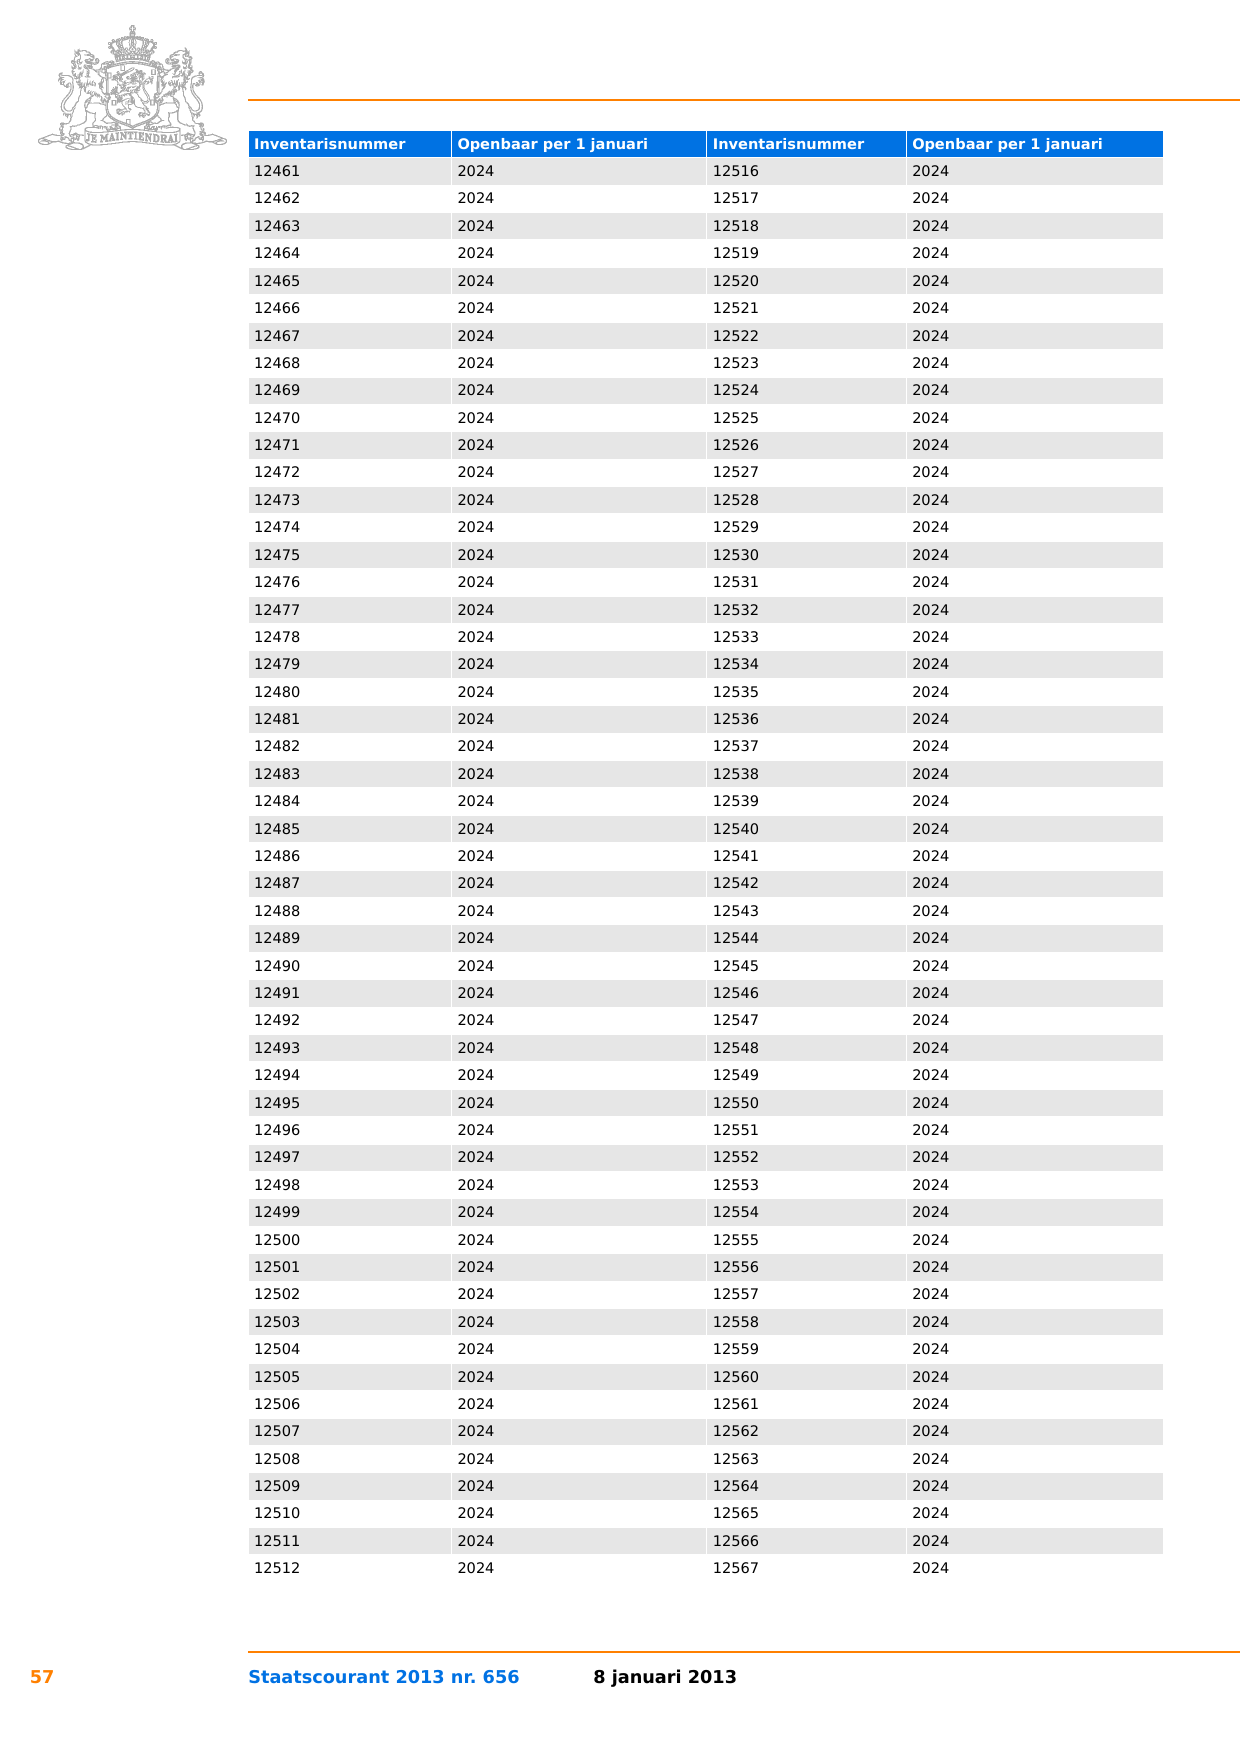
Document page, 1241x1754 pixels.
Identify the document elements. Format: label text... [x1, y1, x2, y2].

table_cell 2024 [907, 1282, 1163, 1308]
table_cell 2024 [907, 1063, 1163, 1089]
table_cell 12567 [707, 1556, 906, 1582]
table_cell 12551 [707, 1117, 906, 1143]
table_cell 12561 [707, 1391, 906, 1417]
table_cell 12463 [249, 213, 451, 239]
table_cell 12510 [249, 1501, 451, 1527]
table_cell 2024 [452, 487, 706, 513]
table_cell 2024 [452, 186, 706, 212]
table_cell 12500 [249, 1227, 451, 1253]
table_cell 12543 [707, 898, 906, 924]
table_cell 12546 [707, 980, 906, 1007]
table_cell 2024 [907, 1364, 1163, 1390]
table_cell 12474 [249, 515, 451, 541]
table_cell 2024 [907, 597, 1163, 623]
table_cell 2024 [907, 1309, 1163, 1335]
table_cell 12537 [707, 734, 906, 760]
table_cell 12469 [249, 378, 451, 404]
table_cell 2024 [452, 1172, 706, 1198]
table_cell 2024 [907, 569, 1163, 596]
table_cell 12489 [249, 925, 451, 952]
table_cell 2024 [907, 1556, 1163, 1582]
table_cell 2024 [907, 241, 1163, 267]
table_cell 12487 [249, 871, 451, 897]
table_cell 2024 [907, 1528, 1163, 1554]
table_cell 12504 [249, 1336, 451, 1363]
table_cell 12506 [249, 1391, 451, 1417]
table_cell 2024 [452, 953, 706, 979]
table_header Inventarisnummer [707, 131, 906, 157]
table_cell 12501 [249, 1254, 451, 1281]
table_cell 12533 [707, 624, 906, 650]
table_cell 2024 [907, 925, 1163, 952]
table_cell 12462 [249, 186, 451, 212]
table_cell 12497 [249, 1145, 451, 1171]
table_cell 12556 [707, 1254, 906, 1281]
table_cell 12493 [249, 1035, 451, 1061]
table_cell 2024 [907, 432, 1163, 459]
table_cell 2024 [452, 460, 706, 486]
table_cell 12532 [707, 597, 906, 623]
table_cell 12465 [249, 268, 451, 294]
table_cell 12541 [707, 843, 906, 869]
table_cell 2024 [907, 1473, 1163, 1500]
table_cell 2024 [452, 761, 706, 787]
table_cell 2024 [452, 432, 706, 459]
table_cell 2024 [452, 1501, 706, 1527]
table_cell 2024 [452, 624, 706, 650]
table_cell 2024 [452, 871, 706, 897]
table_cell 12471 [249, 432, 451, 459]
table_cell 12547 [707, 1008, 906, 1034]
table_cell 12519 [707, 241, 906, 267]
table_cell 2024 [452, 295, 706, 322]
table_cell 2024 [452, 1364, 706, 1390]
table_header Openbaar per 1 januari [452, 131, 706, 157]
table_cell 2024 [452, 1282, 706, 1308]
table_cell 2024 [452, 1254, 706, 1281]
table_cell 12498 [249, 1172, 451, 1198]
table_cell 2024 [907, 1419, 1163, 1445]
table_cell 2024 [907, 487, 1163, 513]
table_cell 12525 [707, 405, 906, 431]
table_cell 2024 [907, 789, 1163, 815]
table_cell 12545 [707, 953, 906, 979]
table_cell 2024 [452, 1090, 706, 1116]
table_cell 2024 [452, 816, 706, 842]
table_cell 2024 [907, 1035, 1163, 1061]
table_cell 12481 [249, 706, 451, 733]
table_cell 2024 [452, 898, 706, 924]
table_cell 12472 [249, 460, 451, 486]
table_cell 2024 [907, 158, 1163, 185]
table_cell 2024 [452, 569, 706, 596]
table_cell 2024 [452, 515, 706, 541]
table_cell 12522 [707, 323, 906, 349]
table_cell 12486 [249, 843, 451, 869]
table_cell 12520 [707, 268, 906, 294]
table_cell 12509 [249, 1473, 451, 1500]
table_cell 2024 [907, 378, 1163, 404]
table_cell 2024 [452, 1391, 706, 1417]
table_cell 12526 [707, 432, 906, 459]
table_cell 12553 [707, 1172, 906, 1198]
table_cell 12555 [707, 1227, 906, 1253]
table_cell 2024 [907, 816, 1163, 842]
table_cell 12499 [249, 1199, 451, 1226]
table_cell 2024 [452, 158, 706, 185]
table_cell 12548 [707, 1035, 906, 1061]
table_cell 2024 [907, 871, 1163, 897]
table_cell 12534 [707, 651, 906, 678]
table_cell 2024 [452, 241, 706, 267]
table_cell 2024 [452, 350, 706, 376]
table_cell 2024 [907, 843, 1163, 869]
table_cell 12530 [707, 542, 906, 568]
table_cell 12473 [249, 487, 451, 513]
table_cell 12535 [707, 679, 906, 705]
table_cell 12558 [707, 1309, 906, 1335]
table_cell 2024 [907, 405, 1163, 431]
table_cell 12467 [249, 323, 451, 349]
table_cell 2024 [907, 898, 1163, 924]
table_cell 12484 [249, 789, 451, 815]
table_cell 12496 [249, 1117, 451, 1143]
table_cell 2024 [907, 1227, 1163, 1253]
table_cell 12492 [249, 1008, 451, 1034]
table_cell 2024 [452, 925, 706, 952]
table_cell 2024 [452, 1063, 706, 1089]
table_cell 2024 [452, 1309, 706, 1335]
table_cell 2024 [452, 1008, 706, 1034]
table_cell 12482 [249, 734, 451, 760]
table_cell 12550 [707, 1090, 906, 1116]
table_cell 2024 [907, 953, 1163, 979]
table_cell 2024 [907, 624, 1163, 650]
table_cell 2024 [907, 295, 1163, 322]
table_cell 2024 [452, 323, 706, 349]
table_cell 12540 [707, 816, 906, 842]
table_cell 12539 [707, 789, 906, 815]
table_cell 12531 [707, 569, 906, 596]
table_cell 12562 [707, 1419, 906, 1445]
table_cell 2024 [907, 1008, 1163, 1034]
table_cell 12466 [249, 295, 451, 322]
table_cell 12507 [249, 1419, 451, 1445]
table_cell 12518 [707, 213, 906, 239]
table_cell 2024 [452, 1199, 706, 1226]
table_cell 2024 [452, 1556, 706, 1582]
table_cell 12552 [707, 1145, 906, 1171]
table_cell 2024 [907, 460, 1163, 486]
table_header Inventarisnummer [249, 131, 451, 157]
table_cell 12512 [249, 1556, 451, 1582]
table_cell 12566 [707, 1528, 906, 1554]
table_cell 12516 [707, 158, 906, 185]
table_cell 12549 [707, 1063, 906, 1089]
table_cell 12479 [249, 651, 451, 678]
table_cell 12538 [707, 761, 906, 787]
table_cell 12564 [707, 1473, 906, 1500]
table_cell 2024 [907, 1254, 1163, 1281]
table_cell 12490 [249, 953, 451, 979]
table_cell 2024 [907, 679, 1163, 705]
table_cell 12503 [249, 1309, 451, 1335]
table_cell 12461 [249, 158, 451, 185]
table_cell 12542 [707, 871, 906, 897]
table_cell 12517 [707, 186, 906, 212]
table_cell 12495 [249, 1090, 451, 1116]
table_cell 12557 [707, 1282, 906, 1308]
table_cell 2024 [452, 1035, 706, 1061]
table_cell 12480 [249, 679, 451, 705]
table_cell 12563 [707, 1446, 906, 1472]
table_cell 12523 [707, 350, 906, 376]
table_cell 2024 [452, 1117, 706, 1143]
table_cell 2024 [452, 1446, 706, 1472]
table_cell 12464 [249, 241, 451, 267]
table_cell 2024 [907, 186, 1163, 212]
table_cell 2024 [452, 789, 706, 815]
table_cell 2024 [452, 1528, 706, 1554]
table_cell 2024 [452, 405, 706, 431]
table_cell 2024 [907, 542, 1163, 568]
table_cell 2024 [907, 734, 1163, 760]
table_cell 12508 [249, 1446, 451, 1472]
table_cell 12502 [249, 1282, 451, 1308]
table_cell 2024 [452, 706, 706, 733]
table_cell 2024 [452, 651, 706, 678]
table_cell 2024 [907, 268, 1163, 294]
table_cell 12560 [707, 1364, 906, 1390]
table_cell 2024 [452, 1227, 706, 1253]
table_cell 2024 [907, 1446, 1163, 1472]
picture [38, 25, 227, 150]
table_cell 12478 [249, 624, 451, 650]
table_cell 12524 [707, 378, 906, 404]
table_cell 2024 [907, 706, 1163, 733]
table_cell 12485 [249, 816, 451, 842]
table_cell 12505 [249, 1364, 451, 1390]
table_cell 12494 [249, 1063, 451, 1089]
table_cell 2024 [452, 597, 706, 623]
table_cell 12521 [707, 295, 906, 322]
table_cell 12470 [249, 405, 451, 431]
table_cell 2024 [452, 268, 706, 294]
table_cell 2024 [907, 213, 1163, 239]
table_cell 2024 [452, 542, 706, 568]
table_cell 2024 [452, 679, 706, 705]
table_cell 2024 [907, 350, 1163, 376]
table_cell 2024 [907, 515, 1163, 541]
table_cell 12559 [707, 1336, 906, 1363]
table_cell 2024 [452, 843, 706, 869]
table_cell 12554 [707, 1199, 906, 1226]
table_cell 2024 [907, 1199, 1163, 1226]
table_cell 12477 [249, 597, 451, 623]
table_cell 2024 [452, 980, 706, 1007]
table_cell 12536 [707, 706, 906, 733]
table_cell 2024 [452, 213, 706, 239]
table_cell 12488 [249, 898, 451, 924]
table_cell 12511 [249, 1528, 451, 1554]
table_cell 12528 [707, 487, 906, 513]
table_cell 2024 [452, 1473, 706, 1500]
table_cell 12475 [249, 542, 451, 568]
table_cell 12491 [249, 980, 451, 1007]
table_cell 2024 [907, 1117, 1163, 1143]
table_cell 2024 [907, 1172, 1163, 1198]
table_cell 2024 [452, 734, 706, 760]
table_cell 2024 [452, 1336, 706, 1363]
table_cell 2024 [907, 980, 1163, 1007]
table_cell 2024 [907, 323, 1163, 349]
table_cell 2024 [907, 651, 1163, 678]
table_cell 2024 [907, 1336, 1163, 1363]
table_cell 2024 [907, 1090, 1163, 1116]
table_cell 12476 [249, 569, 451, 596]
table_cell 12565 [707, 1501, 906, 1527]
table_cell 2024 [907, 1391, 1163, 1417]
table_header Openbaar per 1 januari [907, 131, 1163, 157]
table_cell 12529 [707, 515, 906, 541]
table_cell 12527 [707, 460, 906, 486]
table_cell 12544 [707, 925, 906, 952]
table_cell 2024 [452, 1419, 706, 1445]
table_cell 2024 [907, 1501, 1163, 1527]
table_cell 2024 [907, 761, 1163, 787]
table_cell 12468 [249, 350, 451, 376]
table_cell 2024 [452, 1145, 706, 1171]
table_cell 2024 [452, 378, 706, 404]
table_cell 2024 [907, 1145, 1163, 1171]
table_cell 12483 [249, 761, 451, 787]
